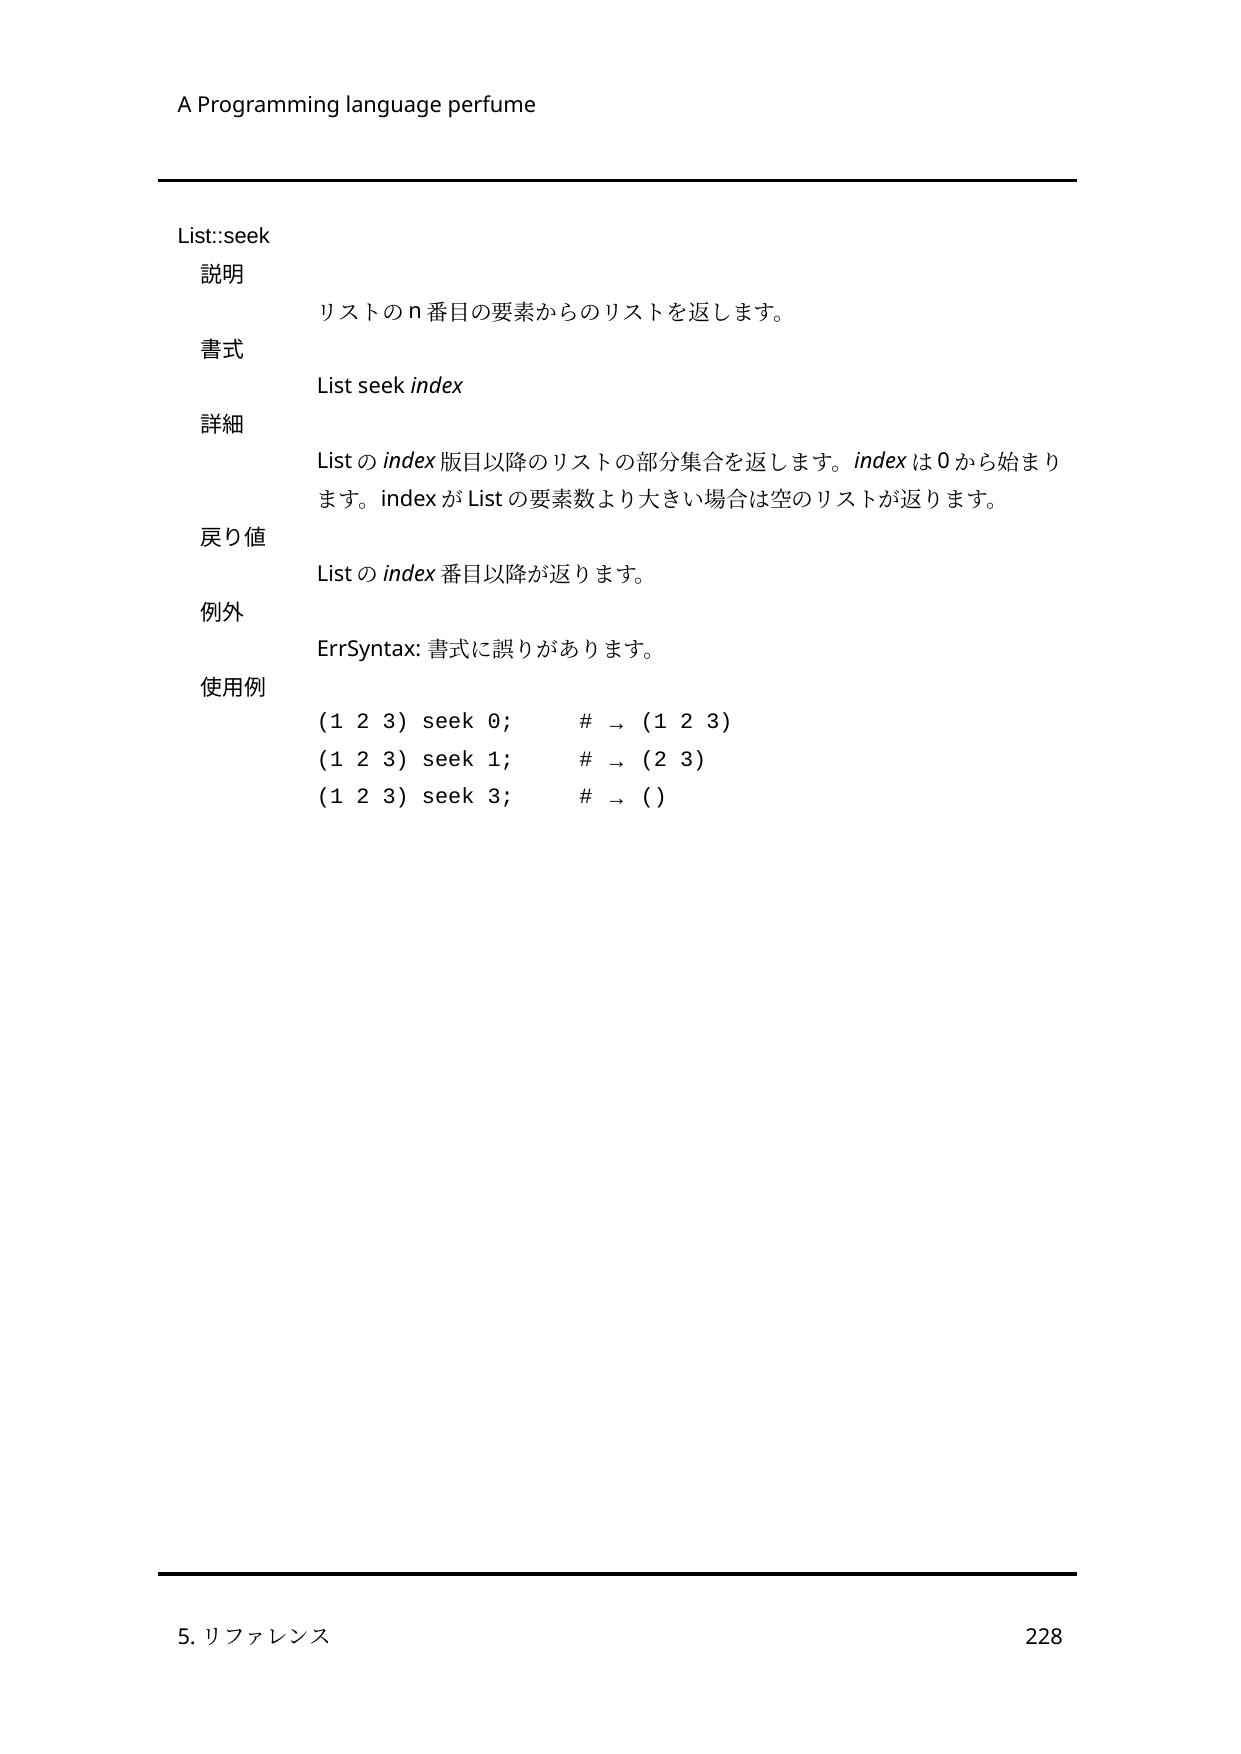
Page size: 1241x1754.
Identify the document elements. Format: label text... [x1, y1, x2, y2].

table_cell Listのindex版目以降のリストの部分集合を返します。indexは0から始まります。indexがListの要素数より大きい場合は空のリストが返ります。 [317, 404, 1063, 517]
table_cell List seek index [317, 329, 1063, 404]
table_cell 例外 [200, 592, 317, 667]
table_cell 詳細 [200, 404, 317, 517]
table_cell ErrSyntax: 書式に誤りがあります。 [317, 592, 1063, 667]
table_cell 戻り値 [200, 517, 317, 592]
subtitle List::seek [177, 217, 1063, 254]
table_header リストのn番目の要素からのリストを返します。 [317, 254, 1063, 329]
table_cell Listのindex番目以降が返ります。 [317, 517, 1063, 592]
table_header 説明 [200, 254, 317, 329]
table_cell 使用例 [200, 667, 317, 817]
table_cell (1 2 3) seek 0; # → (1 2 3) (1 2 3) seek 1; # → (2 3) (1 2 3) seek 3; # → () [317, 667, 1063, 817]
table_cell 書式 [200, 329, 317, 404]
